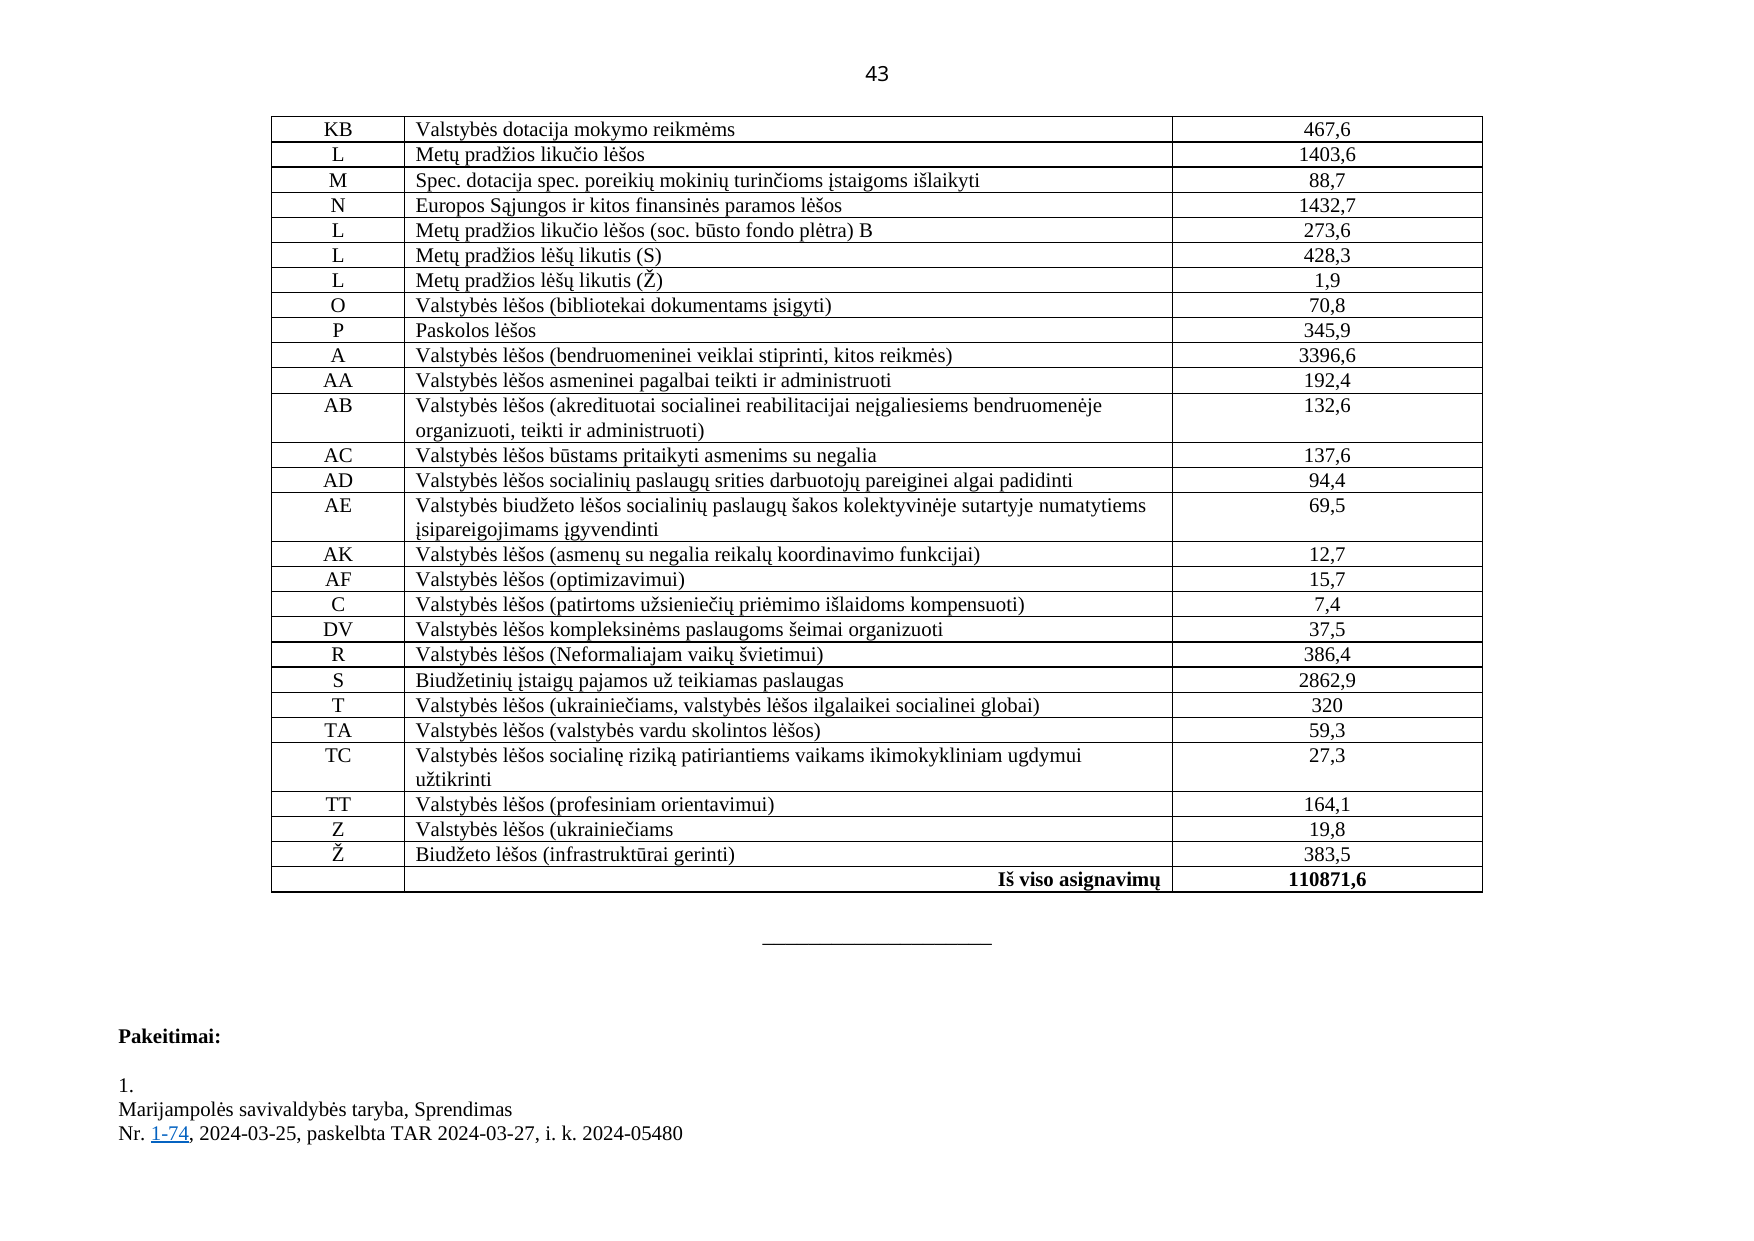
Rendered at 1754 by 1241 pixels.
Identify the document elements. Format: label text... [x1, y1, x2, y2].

table_cell 345,9 [1173, 318, 1482, 342]
table_cell Iš viso asignavimų [405, 867, 1172, 891]
table_cell M [272, 168, 404, 192]
table_cell AF [272, 567, 404, 591]
table_cell Metų pradžios likučio lėšos [405, 143, 1172, 166]
table_cell Valstybės lėšos (asmenų su negalia reikalų koordinavimo funkcijai) [405, 542, 1172, 566]
table_cell Valstybės lėšos (profesiniam orientavimui) [405, 792, 1172, 816]
table_cell 273,6 [1173, 218, 1482, 242]
table_cell TC [272, 743, 404, 791]
table_cell AD [272, 468, 404, 492]
table_cell 467,6 [1173, 117, 1482, 141]
table_cell Spec. dotacija spec. poreikių mokinių turinčioms įstaigoms išlaikyti [405, 168, 1172, 192]
table_cell Valstybės lėšos socialinę riziką patiriantiems vaikams ikimokykliniam ugdymui užtikrinti [405, 743, 1172, 791]
table_cell DV [272, 617, 404, 641]
table_cell O [272, 293, 404, 317]
table_cell 88,7 [1173, 168, 1482, 192]
table_cell T [272, 693, 404, 717]
table_cell S [272, 668, 404, 692]
table_cell [272, 867, 404, 891]
table_cell 94,4 [1173, 468, 1482, 492]
table_cell Valstybės lėšos socialinių paslaugų srities darbuotojų pareiginei algai padidinti [405, 468, 1172, 492]
table_cell Valstybės lėšos (ukrainiečiams [405, 817, 1172, 841]
table_cell 3396,6 [1173, 343, 1482, 367]
table_cell Z [272, 817, 404, 841]
table_cell 320 [1173, 693, 1482, 717]
table_cell 383,5 [1173, 842, 1482, 866]
table_cell Valstybės dotacija mokymo reikmėms [405, 117, 1172, 141]
table_cell Valstybės lėšos (bendruomeninei veiklai stiprinti, kitos reikmės) [405, 343, 1172, 367]
table_cell Valstybės lėšos (valstybės vardu skolintos lėšos) [405, 718, 1172, 742]
table_cell P [272, 318, 404, 342]
table_cell 428,3 [1173, 243, 1482, 267]
table_cell Valstybės lėšos kompleksinėms paslaugoms šeimai organizuoti [405, 617, 1172, 641]
table_cell Valstybės biudžeto lėšos socialinių paslaugų šakos kolektyvinėje sutartyje numatytiems įsipareigojimams įgyvendinti [405, 493, 1172, 541]
table_cell TT [272, 792, 404, 816]
table_cell A [272, 343, 404, 367]
text Pakeitimai: [118, 1024, 1636, 1048]
table_cell AK [272, 542, 404, 566]
table_cell C [272, 592, 404, 616]
text Marijampolės savivaldybės taryba, Sprendimas [118, 1097, 1636, 1121]
table_cell Valstybės lėšos (bibliotekai dokumentams įsigyti) [405, 293, 1172, 317]
table_cell 12,7 [1173, 542, 1482, 566]
table_cell 19,8 [1173, 817, 1482, 841]
table_cell 110871,6 [1173, 867, 1482, 891]
table_cell 69,5 [1173, 493, 1482, 541]
text ____________________ [118, 921, 1636, 947]
table_cell Valstybės lėšos (patirtoms užsieniečių priėmimo išlaidoms kompensuoti) [405, 592, 1172, 616]
table_cell Valstybės lėšos (akredituotai socialinei reabilitacijai neįgaliesiems bendruomenėje organizuoti, teikti ir administruoti) [405, 394, 1172, 442]
table_cell AA [272, 368, 404, 392]
table_cell TA [272, 718, 404, 742]
table_cell Metų pradžios lėšų likutis (S) [405, 243, 1172, 267]
text 1. [118, 1072, 1636, 1097]
table_cell 386,4 [1173, 643, 1482, 666]
table_cell AE [272, 493, 404, 541]
table_cell Biudžeto lėšos (infrastruktūrai gerinti) [405, 842, 1172, 866]
table_cell 27,3 [1173, 743, 1482, 791]
table_cell Paskolos lėšos [405, 318, 1172, 342]
text Nr. 1-74, 2024-03-25, paskelbta TAR 2024-03-27, i. k. 2024-05480 [118, 1121, 1636, 1145]
table_cell 192,4 [1173, 368, 1482, 392]
table_cell 137,6 [1173, 443, 1482, 467]
table_cell KB [272, 117, 404, 141]
table_cell Valstybės lėšos (optimizavimui) [405, 567, 1172, 591]
table_cell L [272, 218, 404, 242]
table_cell 15,7 [1173, 567, 1482, 591]
table_cell AB [272, 394, 404, 442]
table_cell L [272, 268, 404, 292]
table_cell Metų pradžios lėšų likutis (Ž) [405, 268, 1172, 292]
table_cell 1432,7 [1173, 193, 1482, 217]
table_cell Valstybės lėšos asmeninei pagalbai teikti ir administruoti [405, 368, 1172, 392]
table_cell L [272, 243, 404, 267]
table_cell 1403,6 [1173, 143, 1482, 166]
table_cell Valstybės lėšos (ukrainiečiams, valstybės lėšos ilgalaikei socialinei globai) [405, 693, 1172, 717]
table_cell 132,6 [1173, 394, 1482, 442]
table_cell L [272, 143, 404, 166]
table_cell Valstybės lėšos (Neformaliajam vaikų švietimui) [405, 643, 1172, 666]
table_cell N [272, 193, 404, 217]
table_cell Valstybės lėšos būstams pritaikyti asmenims su negalia [405, 443, 1172, 467]
table_cell R [272, 643, 404, 666]
table_cell Europos Sąjungos ir kitos finansinės paramos lėšos [405, 193, 1172, 217]
table_cell Metų pradžios likučio lėšos (soc. būsto fondo plėtra) B [405, 218, 1172, 242]
table_cell 164,1 [1173, 792, 1482, 816]
table_cell 1,9 [1173, 268, 1482, 292]
table_cell 2862,9 [1173, 668, 1482, 692]
table_cell 70,8 [1173, 293, 1482, 317]
table_cell 7,4 [1173, 592, 1482, 616]
table_cell AC [272, 443, 404, 467]
table_cell 59,3 [1173, 718, 1482, 742]
table_cell Ž [272, 842, 404, 866]
table_cell 37,5 [1173, 617, 1482, 641]
table_cell Biudžetinių įstaigų pajamos už teikiamas paslaugas [405, 668, 1172, 692]
